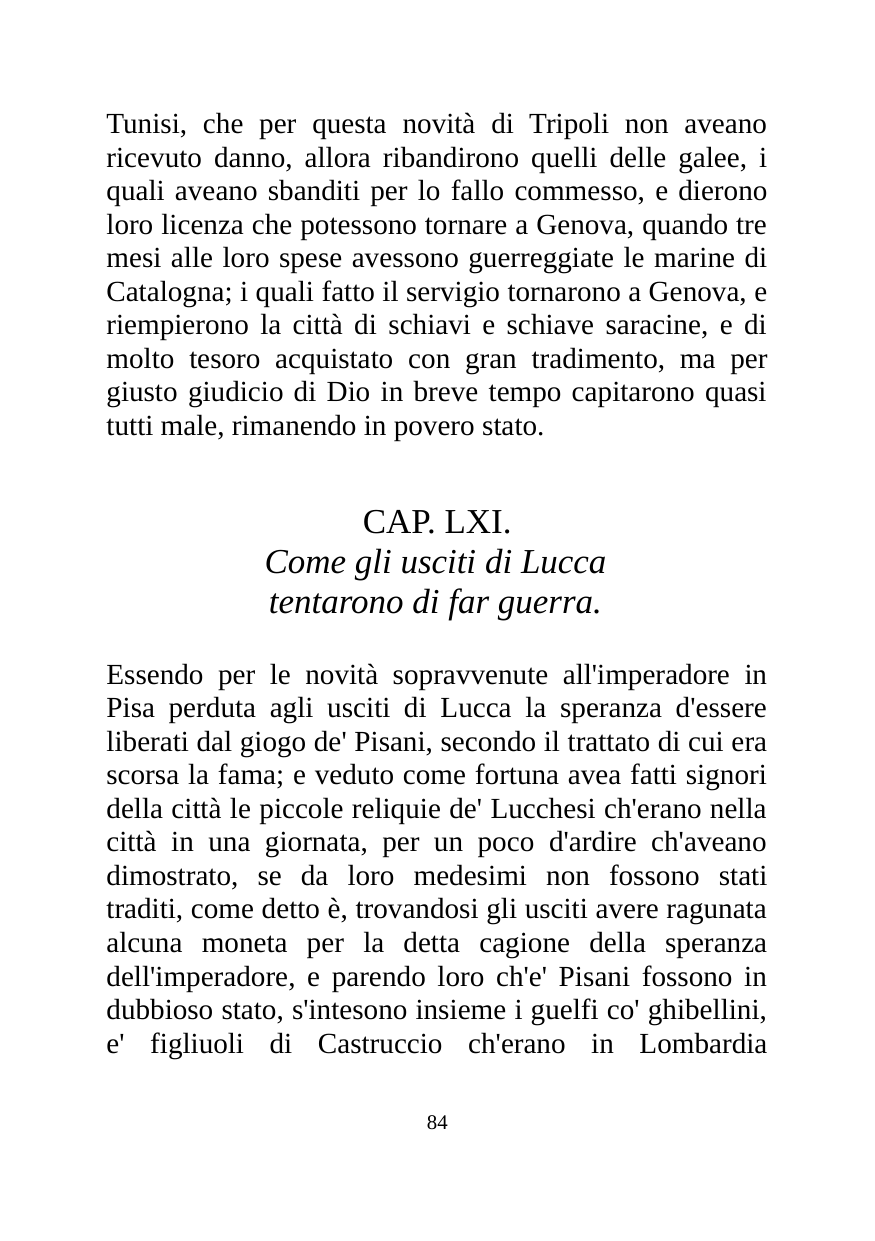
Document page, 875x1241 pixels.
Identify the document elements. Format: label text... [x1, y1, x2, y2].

subtitle CAP. LXI. Come gli usciti di Lucca tentarono di far guerra. [106, 501, 768, 621]
text Essendo per le novità sopravvenute all'imperadore in Pisa perduta agli usciti di Lucca la speranza d'essere liberati dal giogo de' Pisani, secondo il trattato di cui era scorsa la fama; e veduto come fortuna avea fatti signori della città le piccole reliquie de' Lucchesi ch'erano nella città in una giornata, per un poco d'ardire ch'aveano dimostrato, se da loro medesimi non fossono stati traditi, come detto è, trovandosi gli usciti avere ragunata alcuna moneta per la detta cagione della speranza dell'imperadore, e parendo loro ch'e' Pisani fossono in dubbioso stato, s'intesono insieme i guelfi co' ghibellini, e' figliuoli di Castruccio ch'erano in Lombardia [106, 657, 768, 1059]
text Tunisi, che per questa novità di Tripoli non aveano ricevuto danno, allora ribandirono quelli delle galee, i quali aveano sbanditi per lo fallo commesso, e dierono loro licenza che potessono tornare a Genova, quando tre mesi alle loro spese avessono guerreggiate le marine di Catalogna; i quali fatto il servigio tornarono a Genova, e riempierono la città di schiavi e schiave saracine, e di molto tesoro acquistato con gran tradimento, ma per giusto giudicio di Dio in breve tempo capitarono quasi tutti male, rimanendo in povero stato. [106, 106, 768, 442]
